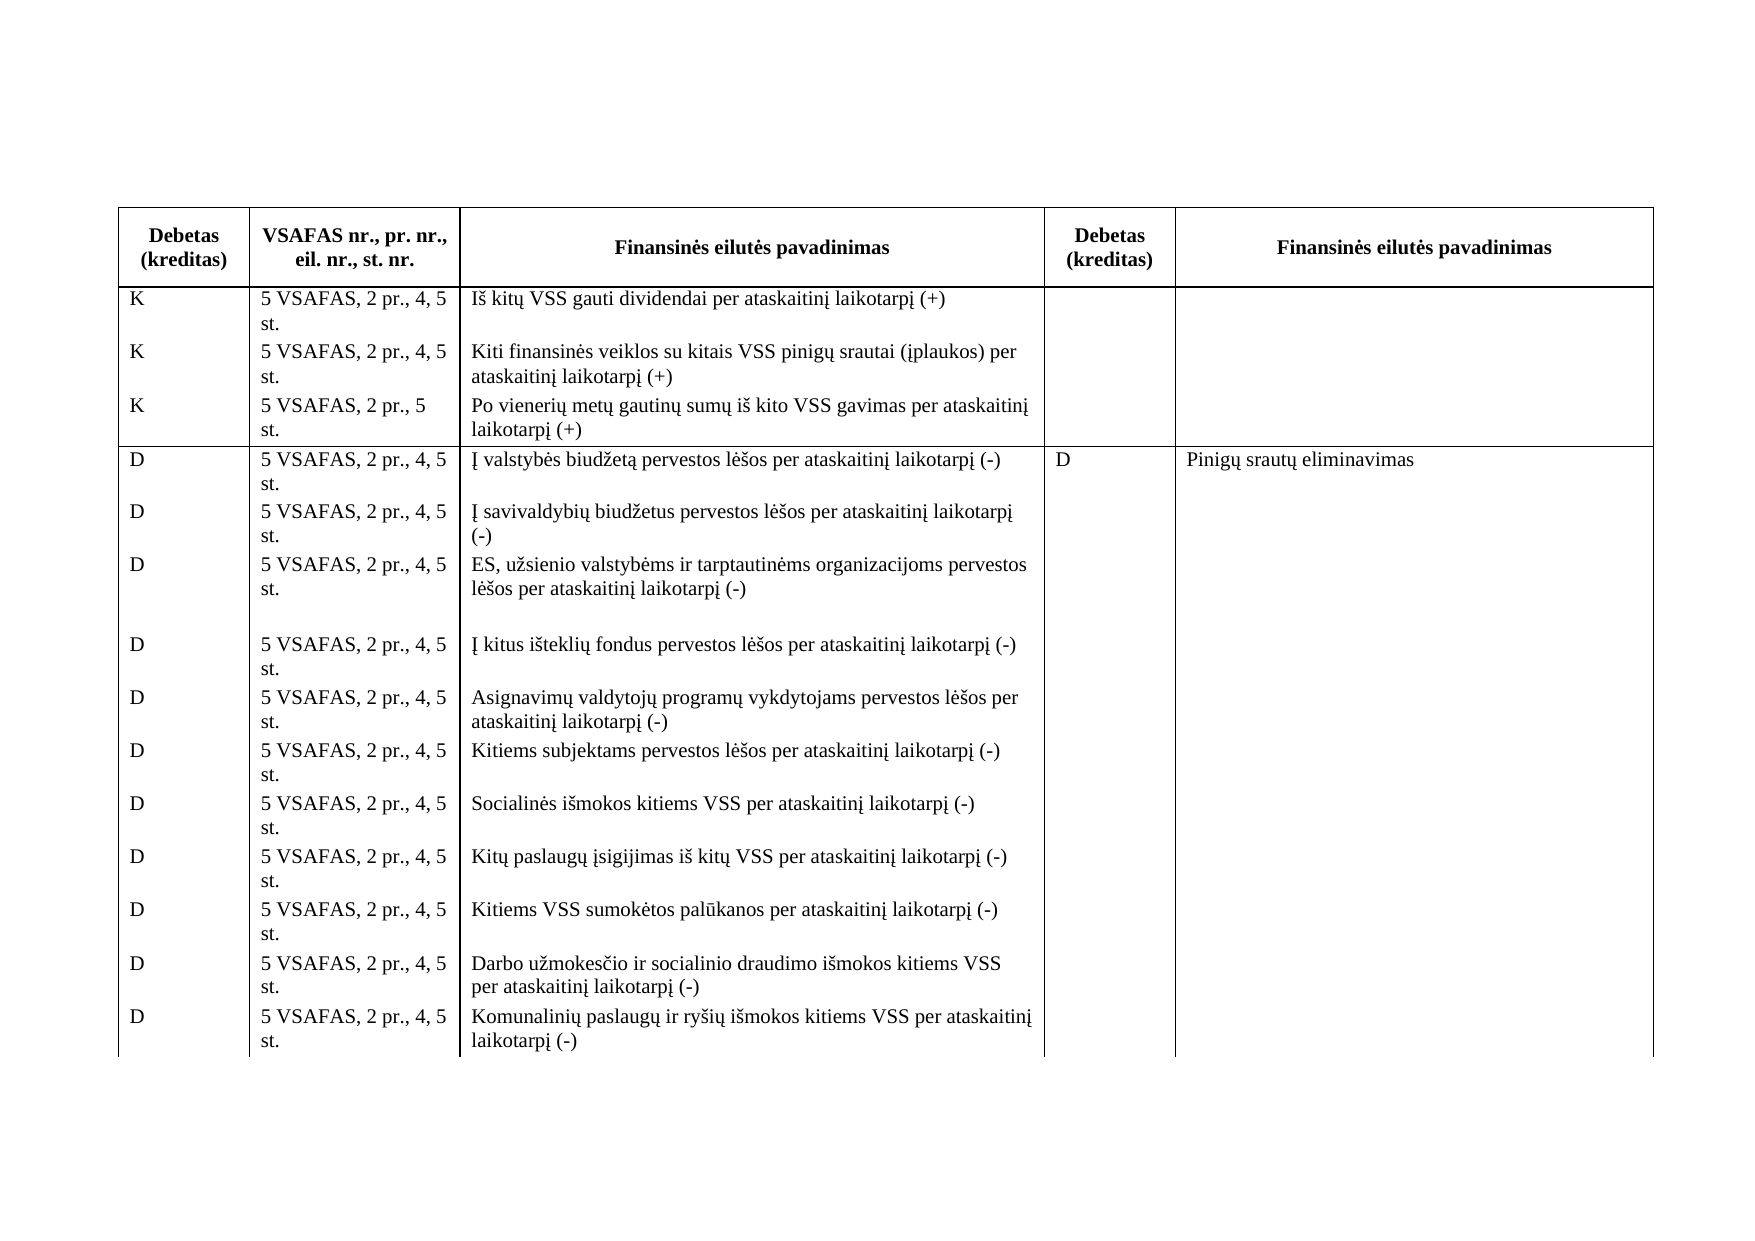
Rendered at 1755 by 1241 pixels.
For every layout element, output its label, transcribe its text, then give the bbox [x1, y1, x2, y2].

table_cell K [119, 340, 249, 393]
table_cell Asignavimų valdytojų programų vykdytojams pervestos lėšos per ataskaitinį laikotarpį (-) [461, 685, 1044, 738]
table_cell D [119, 447, 249, 499]
table_cell [1045, 1004, 1175, 1057]
table_cell 5 VSAFAS, 2 pr., 4, 5 st. [250, 340, 459, 393]
table_cell 5 VSAFAS, 2 pr., 4, 5 st. [250, 1004, 459, 1057]
table_cell Kitų paslaugų įsigijimas iš kitų VSS per ataskaitinį laikotarpį (-) [461, 844, 1044, 897]
table_cell 5 VSAFAS, 2 pr., 4, 5 st. [250, 632, 459, 685]
table_cell [1045, 844, 1175, 897]
table_cell [1045, 552, 1175, 632]
table_cell [1176, 632, 1653, 685]
table_cell 5 VSAFAS, 2 pr., 4, 5 st. [250, 447, 459, 499]
table_cell [1045, 897, 1175, 950]
table_cell K [119, 393, 249, 446]
table_cell Iš kitų VSS gauti dividendai per ataskaitinį laikotarpį (+) [461, 288, 1044, 339]
table_cell Kitiems VSS sumokėtos palūkanos per ataskaitinį laikotarpį (-) [461, 897, 1044, 950]
table_cell [1045, 791, 1175, 844]
table_cell 5 VSAFAS, 2 pr., 4, 5 st. [250, 288, 459, 339]
table_cell D [119, 685, 249, 738]
table_cell D [119, 791, 249, 844]
table_cell [1176, 1004, 1653, 1057]
table_cell [1176, 738, 1653, 791]
table_cell D [119, 844, 249, 897]
table_cell [1176, 791, 1653, 844]
table_header Debetas (kreditas) [1045, 208, 1175, 286]
table_cell Kiti finansinės veiklos su kitais VSS pinigų srautai (įplaukos) per ataskaitinį laikotarpį (+) [461, 340, 1044, 393]
table_cell Kitiems subjektams pervestos lėšos per ataskaitinį laikotarpį (-) [461, 738, 1044, 791]
table_cell D [119, 632, 249, 685]
table_header Finansinės eilutės pavadinimas [1176, 208, 1653, 286]
table_cell [1176, 950, 1653, 1003]
table_cell [1045, 393, 1175, 446]
table_cell D [119, 897, 249, 950]
table_cell [1045, 340, 1175, 393]
table_cell [1176, 897, 1653, 950]
table_cell 5 VSAFAS, 2 pr., 4, 5 st. [250, 499, 459, 552]
table_cell Į savivaldybių biudžetus pervestos lėšos per ataskaitinį laikotarpį (-) [461, 499, 1044, 552]
table_cell 5 VSAFAS, 2 pr., 5 st. [250, 393, 459, 446]
table_cell [1045, 499, 1175, 552]
table_cell [1176, 552, 1653, 632]
table_cell [1176, 393, 1653, 446]
table_cell Komunalinių paslaugų ir ryšių išmokos kitiems VSS per ataskaitinį laikotarpį (-) [461, 1004, 1044, 1057]
table_cell [1176, 288, 1653, 339]
table_cell Socialinės išmokos kitiems VSS per ataskaitinį laikotarpį (-) [461, 791, 1044, 844]
table_cell [1176, 685, 1653, 738]
table_cell Darbo užmokesčio ir socialinio draudimo išmokos kitiems VSS per ataskaitinį laikotarpį (-) [461, 950, 1044, 1003]
table_cell D [119, 499, 249, 552]
table_cell [1045, 738, 1175, 791]
table_header Finansinės eilutės pavadinimas [461, 208, 1044, 286]
table_cell [1176, 844, 1653, 897]
table_cell 5 VSAFAS, 2 pr., 4, 5 st. [250, 738, 459, 791]
table_cell [1045, 685, 1175, 738]
table_cell [1045, 632, 1175, 685]
table_cell D [1045, 447, 1175, 499]
table_cell ES, užsienio valstybėms ir tarptautinėms organizacijoms pervestos lėšos per ataskaitinį laikotarpį (-) [461, 552, 1044, 632]
table_cell 5 VSAFAS, 2 pr., 4, 5 st. [250, 791, 459, 844]
table_cell [1176, 340, 1653, 393]
table_header Debetas (kreditas) [119, 208, 249, 286]
table_cell D [119, 1004, 249, 1057]
table_cell D [119, 950, 249, 1003]
table_cell Po vienerių metų gautinų sumų iš kito VSS gavimas per ataskaitinį laikotarpį (+) [461, 393, 1044, 446]
table_cell 5 VSAFAS, 2 pr., 4, 5 st. [250, 844, 459, 897]
table_header VSAFAS nr., pr. nr., eil. nr., st. nr. [250, 208, 459, 286]
table_cell 5 VSAFAS, 2 pr., 4, 5 st. [250, 950, 459, 1003]
table_cell Į valstybės biudžetą pervestos lėšos per ataskaitinį laikotarpį (-) [461, 447, 1044, 499]
table_cell Į kitus išteklių fondus pervestos lėšos per ataskaitinį laikotarpį (-) [461, 632, 1044, 685]
table_cell 5 VSAFAS, 2 pr., 4, 5 st. [250, 552, 459, 632]
table_cell 5 VSAFAS, 2 pr., 4, 5 st. [250, 897, 459, 950]
table_cell D [119, 552, 249, 632]
table_cell [1176, 499, 1653, 552]
table_cell K [119, 288, 249, 339]
table_cell [1045, 950, 1175, 1003]
table_cell [1045, 288, 1175, 339]
table_cell Pinigų srautų eliminavimas [1176, 447, 1653, 499]
table_cell 5 VSAFAS, 2 pr., 4, 5 st. [250, 685, 459, 738]
table_cell D [119, 738, 249, 791]
